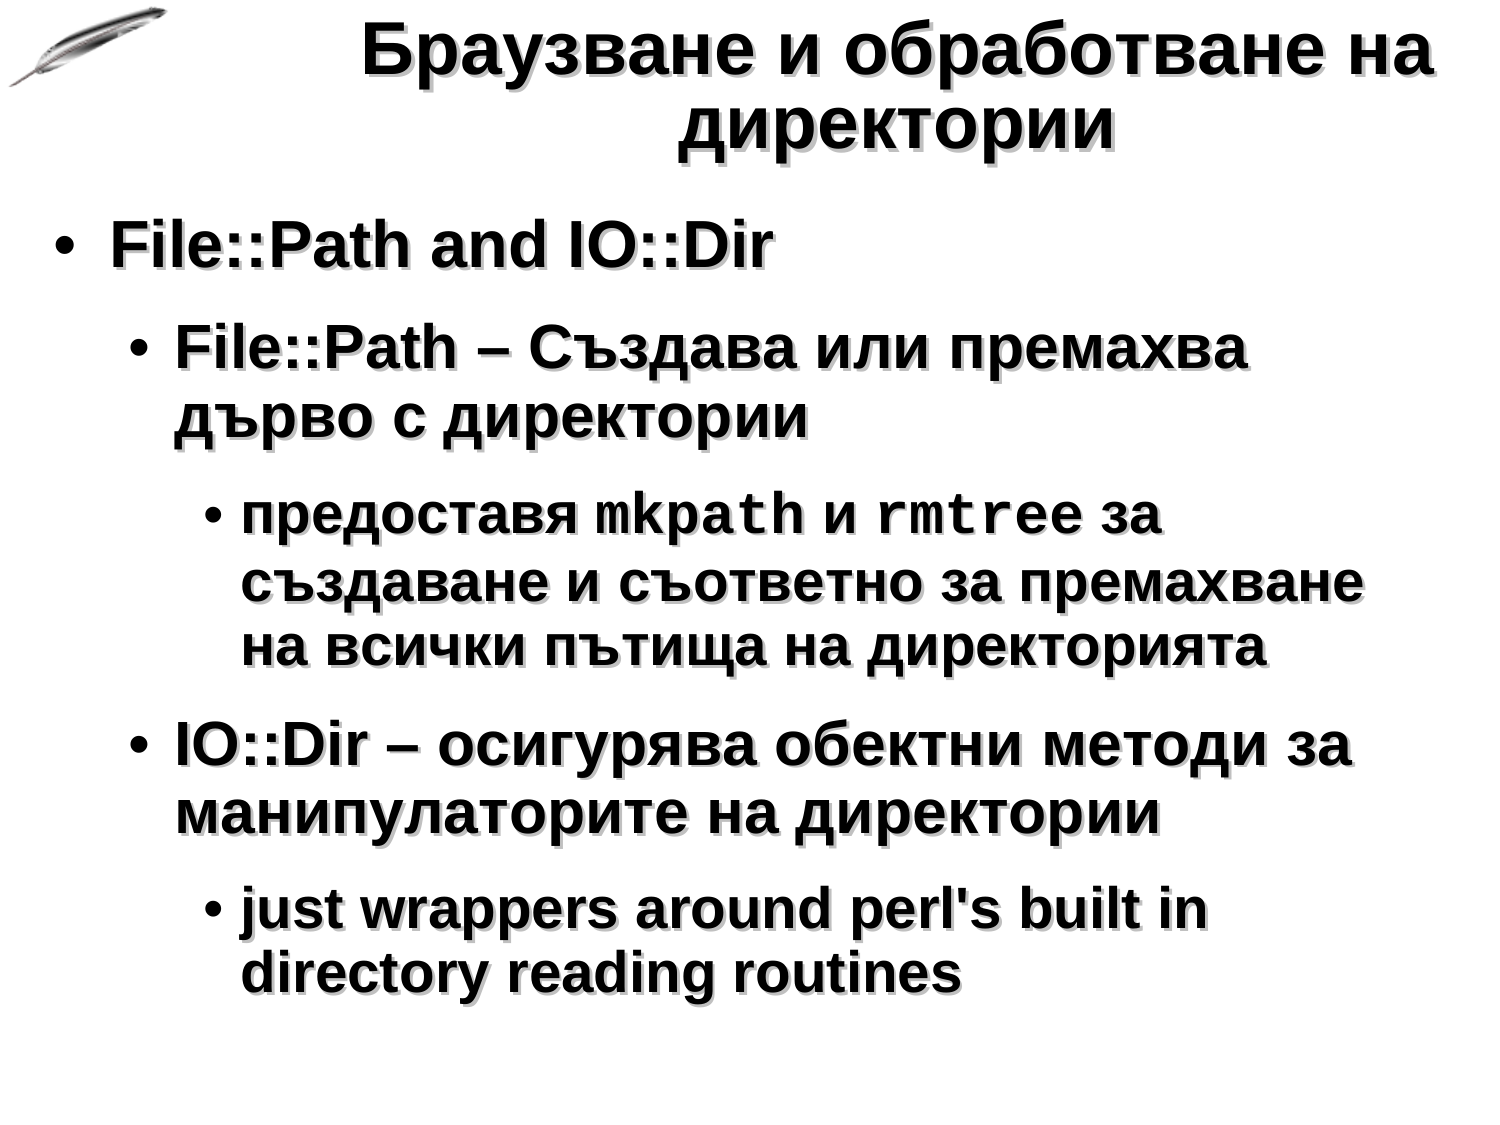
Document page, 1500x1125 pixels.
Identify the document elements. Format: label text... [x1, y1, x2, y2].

list File::Path and IO::Dir File::Path – Създава или премахва дърво с директории предоставя mkpath и rmtree за създаване и съответно за премахване на всички пътища на директорията IO::Dir – осигурява обектни методи за манипулаторите на директории just wrappers around perl's built in directory reading routines [53, 207, 1447, 1084]
picture [5, 5, 173, 89]
title Браузване и обработване на директории [295, 0, 1500, 179]
